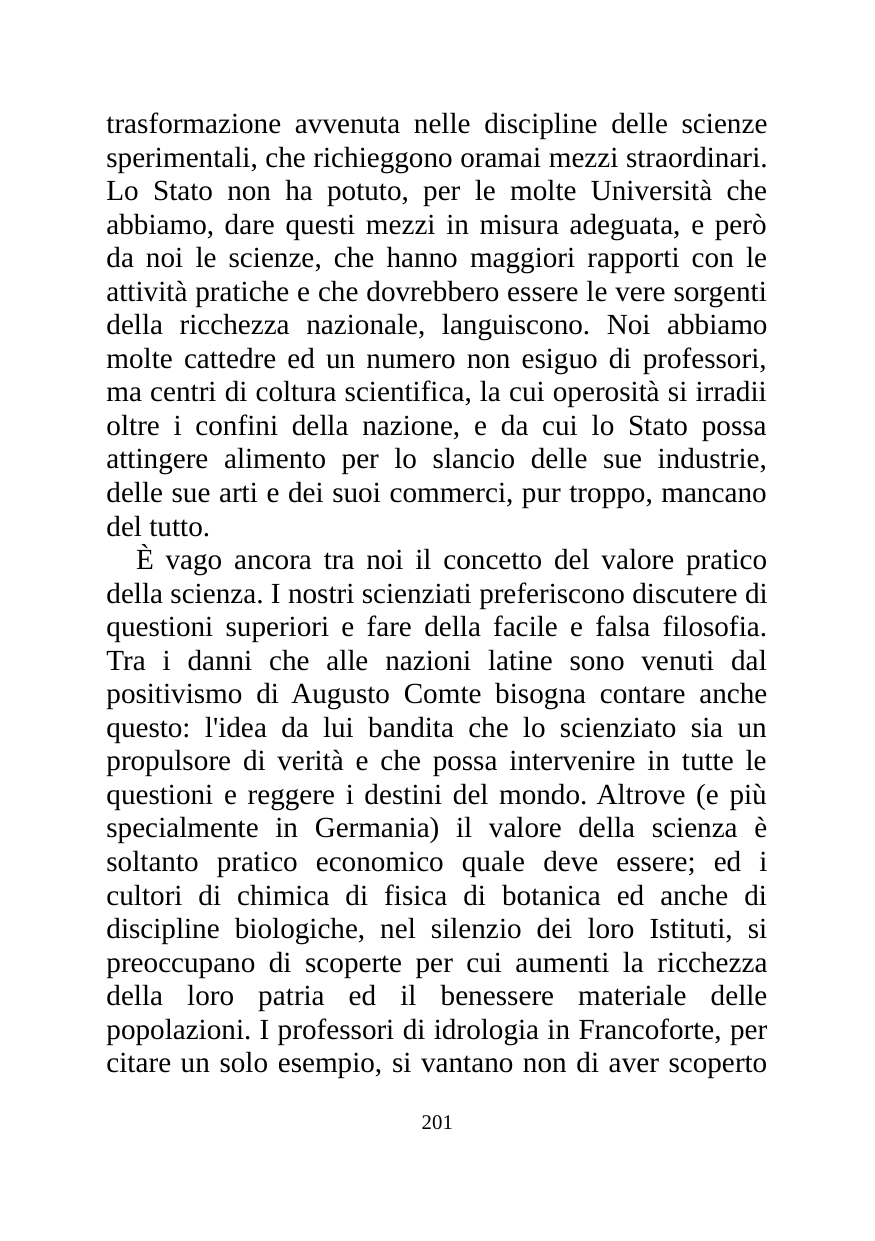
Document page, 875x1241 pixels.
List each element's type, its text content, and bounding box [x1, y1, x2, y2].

text trasformazione avvenuta nelle discipline delle scienze sperimentali, che richieggono oramai mezzi straordinari. Lo Stato non ha potuto, per le molte Università che abbiamo, dare questi mezzi in misura adeguata, e però da noi le scienze, che hanno maggiori rapporti con le attività pratiche e che dovrebbero essere le vere sorgenti della ricchezza nazionale, languiscono. Noi abbiamo molte cattedre ed un numero non esiguo di professori, ma centri di coltura scientifica, la cui operosità si irradii oltre i confini della nazione, e da cui lo Stato possa attingere alimento per lo slancio delle sue industrie, delle sue arti e dei suoi commerci, pur troppo, mancano del tutto. [106, 106, 768, 542]
text È vago ancora tra noi il concetto del valore pratico della scienza. I nostri scienziati preferiscono discutere di questioni superiori e fare della facile e falsa filosofia. Tra i danni che alle nazioni latine sono venuti dal positivismo di Augusto Comte bisogna contare anche questo: l'idea da lui bandita che lo scienziato sia un propulsore di verità e che possa intervenire in tutte le questioni e reggere i destini del mondo. Altrove (e più specialmente in Germania) il valore della scienza è soltanto pratico economico quale deve essere; ed i cultori di chimica di fisica di botanica ed anche di discipline biologiche, nel silenzio dei loro Istituti, si preoccupano di scoperte per cui aumenti la ricchezza della loro patria ed il benessere materiale delle popolazioni. I professori di idrologia in Francoforte, per citare un solo esempio, si vantano non di aver scoperto [106, 542, 768, 1079]
